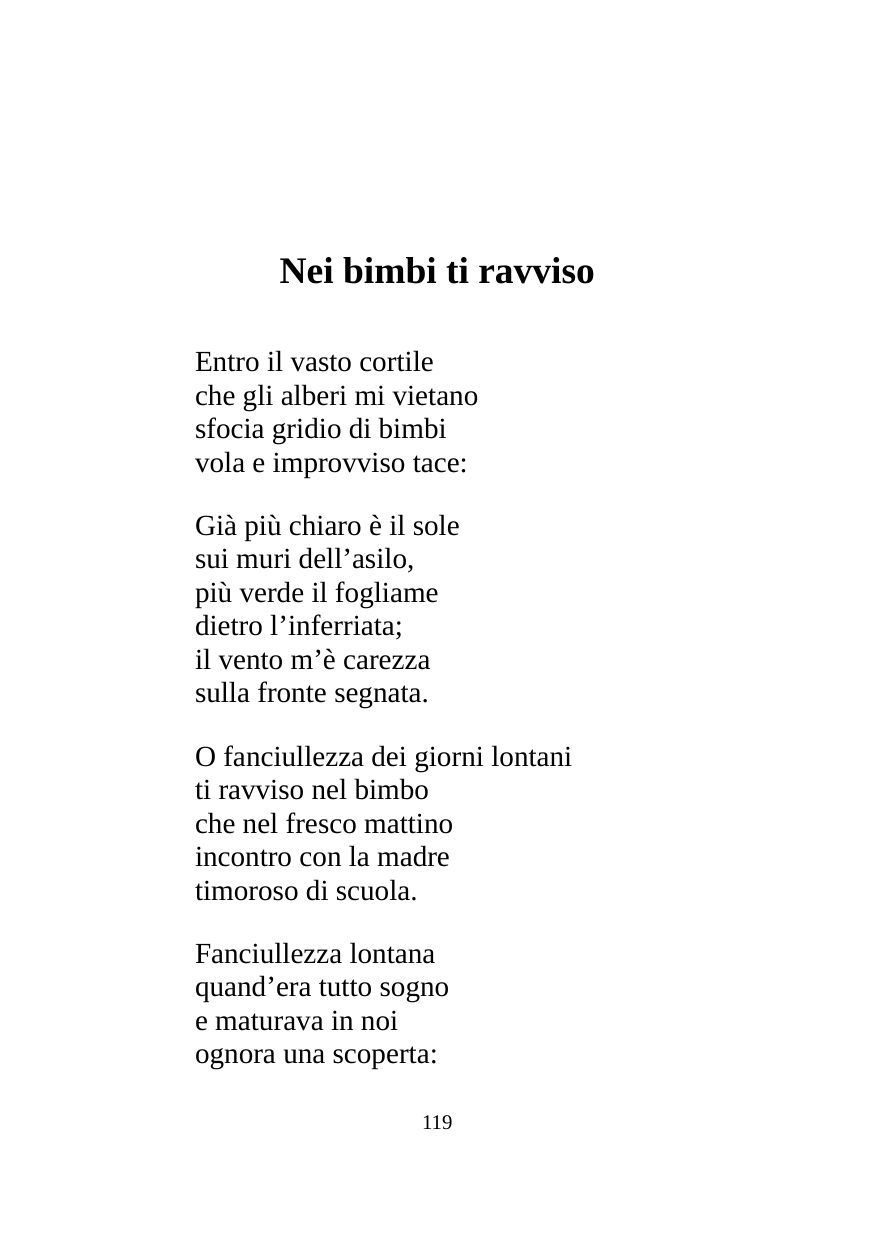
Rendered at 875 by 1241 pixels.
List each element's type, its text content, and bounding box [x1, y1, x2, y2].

subtitle Nei bimbi ti ravviso [106, 248, 768, 291]
text Fanciullezza lontana quand’era tutto sogno e maturava in noi ognora una scoperta: [195, 936, 768, 1070]
text O fanciullezza dei giorni lontani ti ravviso nel bimbo che nel fresco mattino incontro con la madre timoroso di scuola. [195, 739, 768, 906]
text Già più chiaro è il sole sui muri dell’asilo, più verde il fogliame dietro l’inferriata; il vento m’è carezza sulla fronte segnata. [195, 508, 768, 709]
text Entro il vasto cortile che gli alberi mi vietano sfocia gridio di bimbi vola e improvviso tace: [195, 344, 768, 478]
